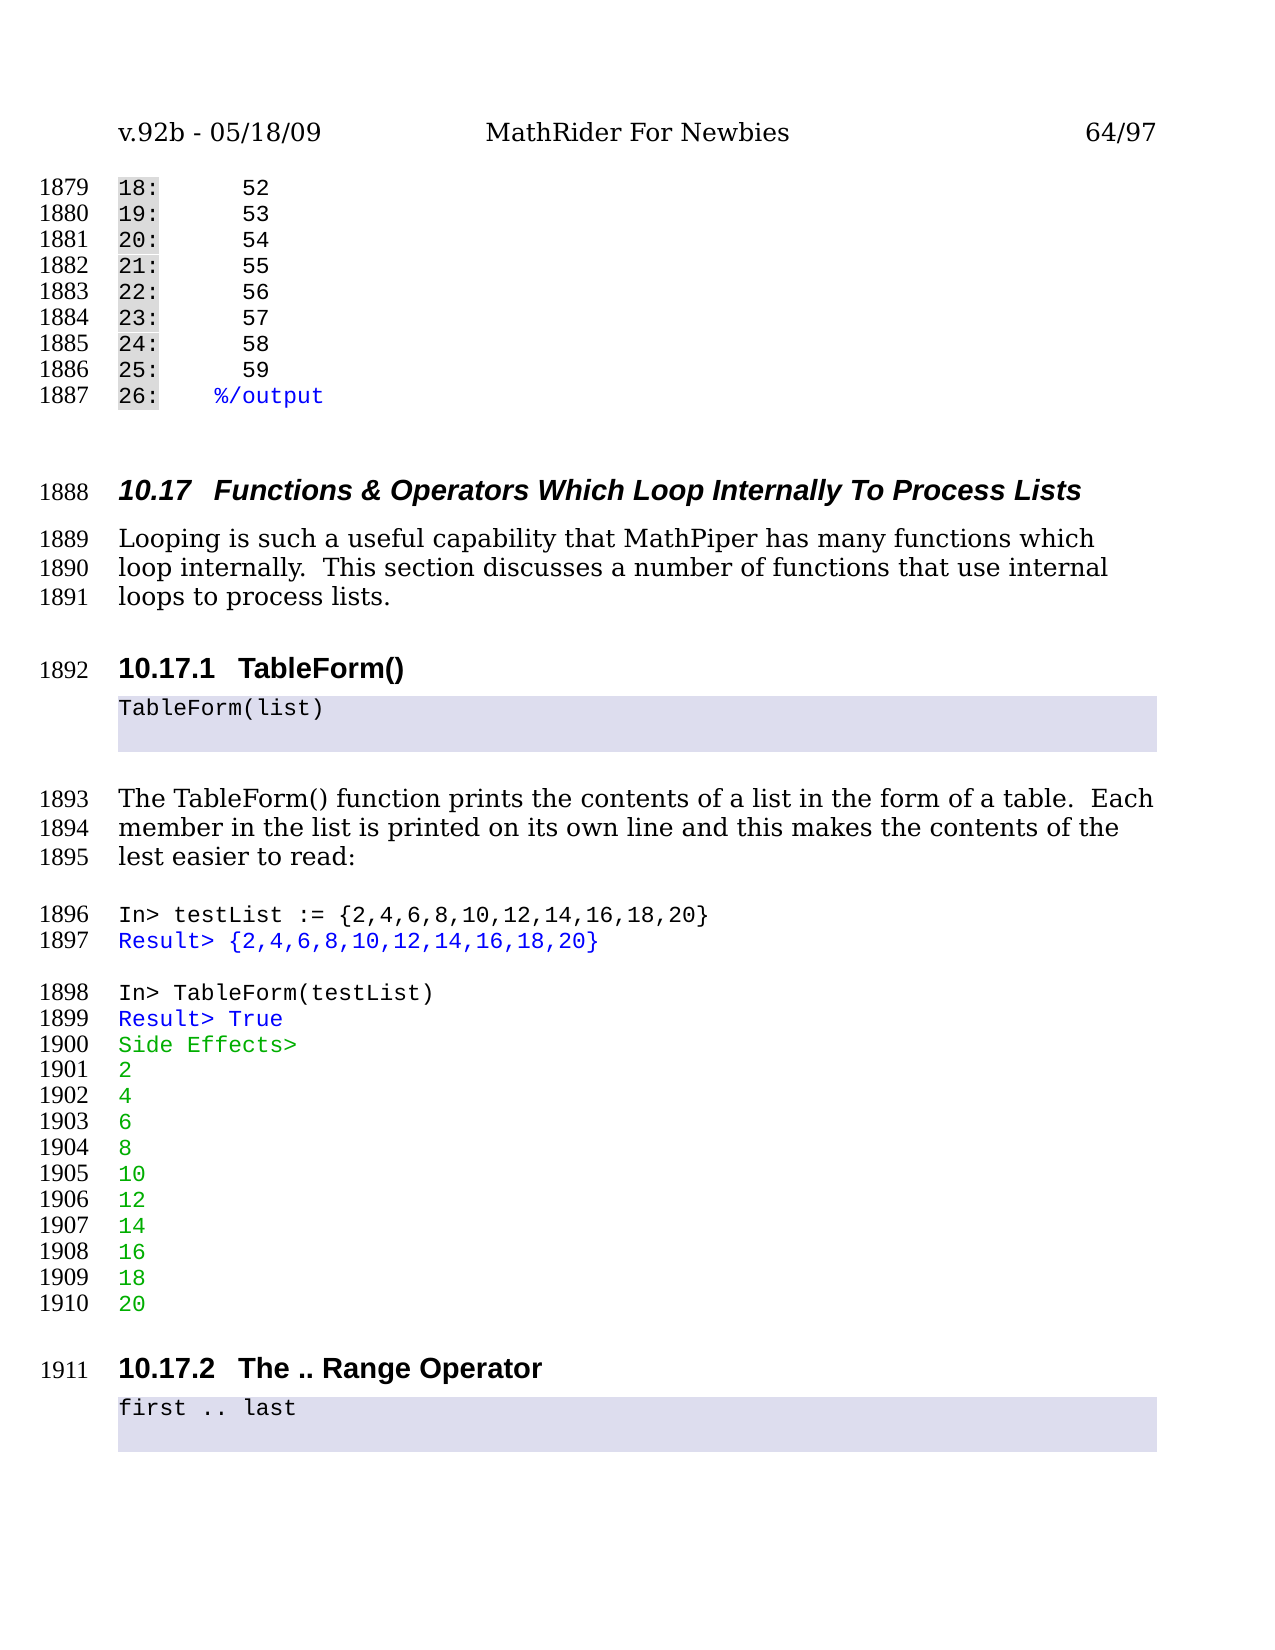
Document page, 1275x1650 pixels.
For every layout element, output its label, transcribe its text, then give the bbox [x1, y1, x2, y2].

text 25: 59 [118, 358, 1157, 384]
text Result> {2,4,6,8,10,12,14,16,18,20} [118, 929, 1157, 955]
text 6 [118, 1111, 1157, 1137]
text 24: 58 [118, 332, 1157, 358]
subtitle Functions & Operators Which Loop Internally To Process Lists [118, 473, 1157, 506]
subtitle TableForm() [118, 651, 1157, 684]
text 16 [118, 1240, 1157, 1266]
text 20: 54 [118, 229, 1157, 254]
text Result> True [118, 1007, 1157, 1033]
text 19: 53 [118, 203, 1157, 229]
table_header first .. last [118, 1397, 1157, 1452]
text 18 [118, 1266, 1157, 1292]
text Side Effects> [118, 1033, 1157, 1059]
table_header TableForm(list) [118, 696, 1157, 752]
text 23: 57 [118, 306, 1157, 332]
text In> testList := {2,4,6,8,10,12,14,16,18,20} [118, 903, 1157, 929]
text 8 [118, 1137, 1157, 1163]
text The TableForm() function prints the contents of a list in the form of a table. Each member in the list is printed on its own line and this makes the contents of the lest easier to read: [118, 784, 1157, 871]
text 26: %/output [118, 384, 1157, 410]
text 20 [118, 1292, 1157, 1318]
text Looping is such a useful capability that MathPiper has many functions which loop internally. This section discusses a number of functions that use internal loops to process lists. [118, 524, 1157, 612]
text 14 [118, 1214, 1157, 1240]
text 12 [118, 1188, 1157, 1214]
text 22: 56 [118, 281, 1157, 306]
text 21: 55 [118, 254, 1157, 281]
text 18: 52 [118, 177, 1157, 203]
text 2 [118, 1059, 1157, 1085]
text 10 [118, 1163, 1157, 1188]
subtitle The .. Range Operator [118, 1351, 1157, 1385]
text In> TableForm(testList) [118, 981, 1157, 1007]
text 4 [118, 1085, 1157, 1111]
